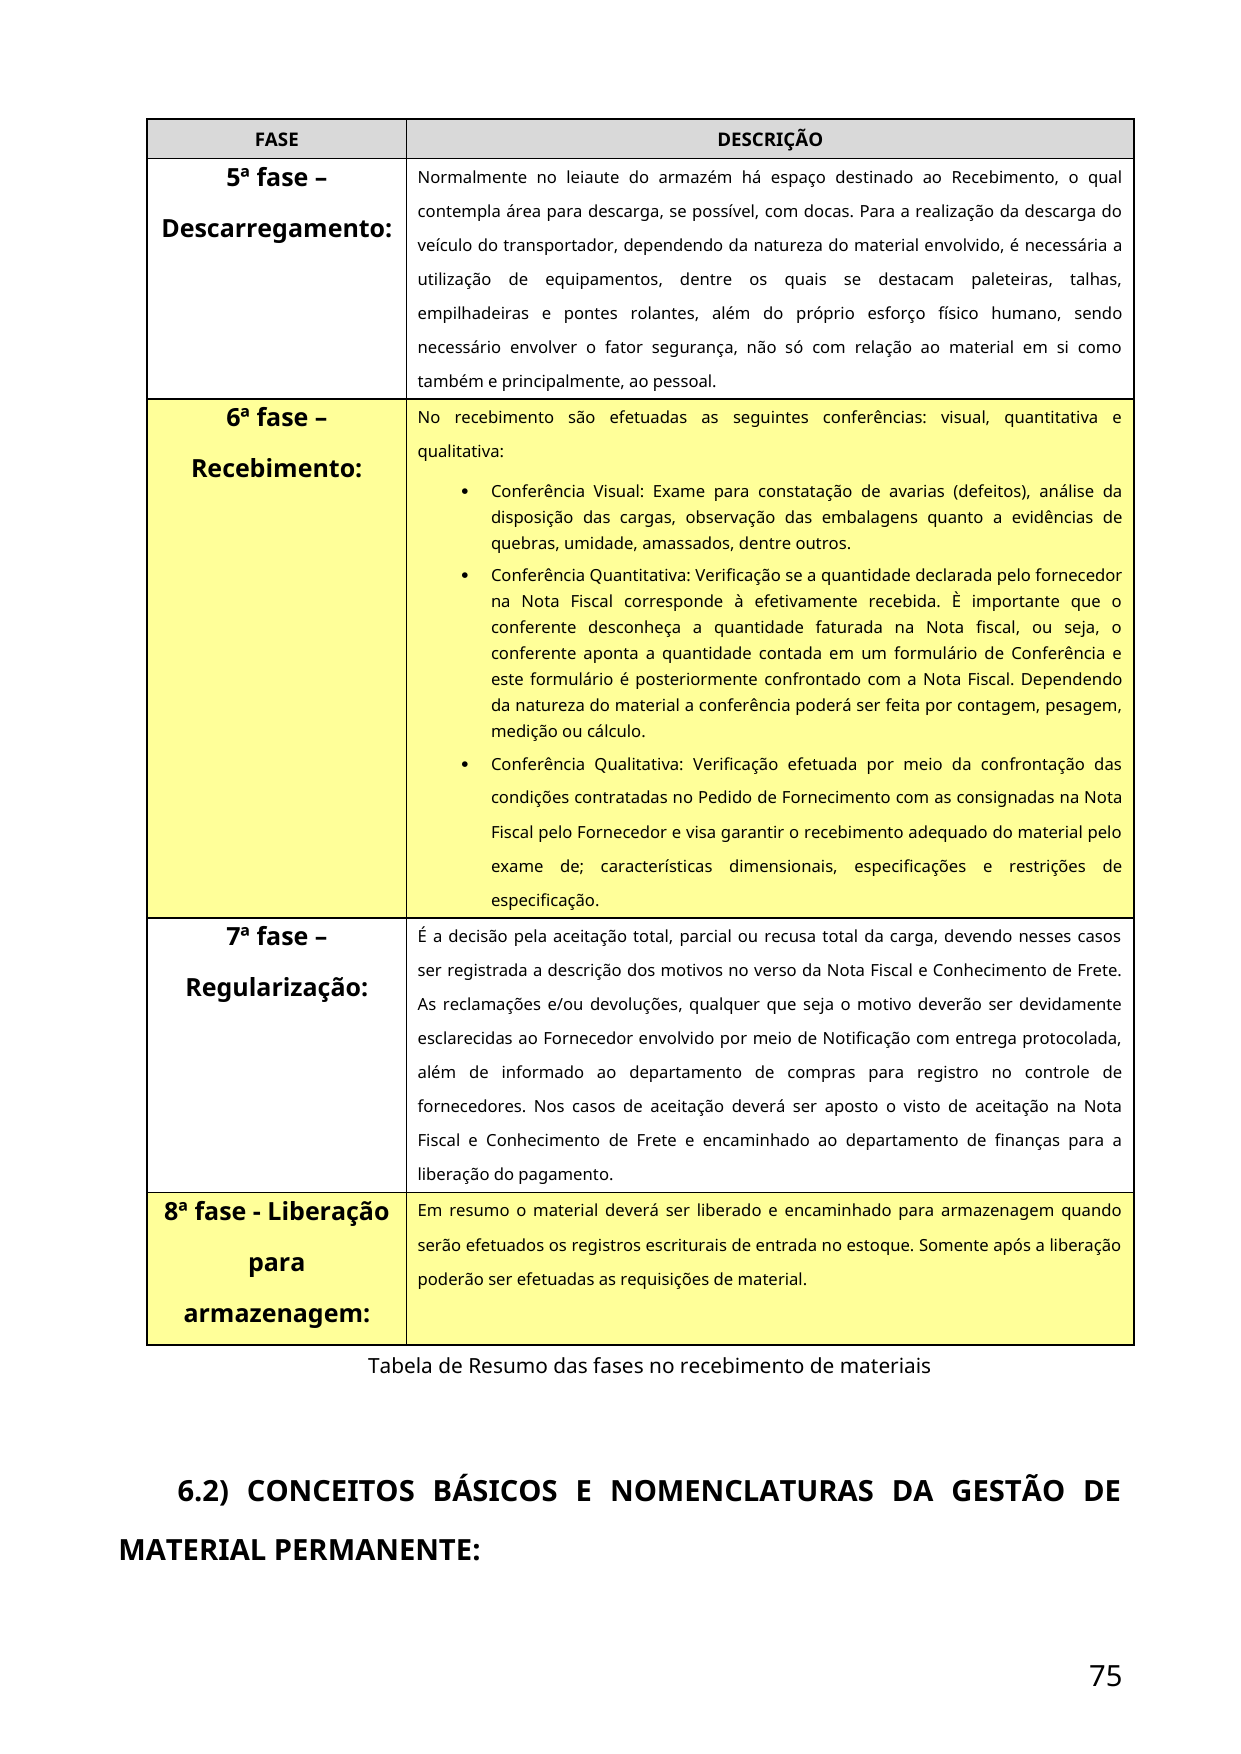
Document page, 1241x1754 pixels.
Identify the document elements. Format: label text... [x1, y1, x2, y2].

table_header FASE [148, 120, 406, 158]
table_cell No recebimento são efetuadas as seguintes conferências: visual, quantitativa e qualitativa: Conferência Visual: Exame para constatação de avarias (defeitos), análise da disposição das cargas, observação das embalagens quanto a evidências de quebras, umidade, amassados, dentre outros. Conferência Quantitativa: Verificação se a quantidade declarada pelo fornecedor na Nota Fiscal corresponde à efetivamente recebida. È importante que o conferente desconheça a quantidade faturada na Nota fiscal, ou seja, o conferente aponta a quantidade contada em um formulário de Conferência e este formulário é posteriormente confrontado com a Nota Fiscal. Dependendo da natureza do material a conferência poderá ser feita por contagem, pesagem, medição ou cálculo. Conferência Qualitativa: Verificação efetuada por meio da confrontação das condições contratadas no Pedido de Fornecimento com as consignadas na Nota Fiscal pelo Fornecedor e visa garantir o recebimento adequado do material pelo exame de; características dimensionais, especificações e restrições de especificação. [407, 400, 1133, 917]
text 6.2) Conceitos básicos e nomenclaturas da gestão de material permanente: [118, 1470, 1122, 1569]
text Tabela de Resumo das fases no recebimento de materiais [118, 1352, 1122, 1380]
table_cell 5ª fase – Descarregamento: [148, 159, 406, 398]
table_cell 6ª fase – Recebimento: [148, 400, 406, 917]
table_cell 8ª fase - Liberação para armazenagem: [148, 1193, 406, 1344]
table_cell É a decisão pela aceitação total, parcial ou recusa total da carga, devendo nesses casos ser registrada a descrição dos motivos no verso da Nota Fiscal e Conhecimento de Frete. As reclamações e/ou devoluções, qualquer que seja o motivo deverão ser devidamente esclarecidas ao Fornecedor envolvido por meio de Notificação com entrega protocolada, além de informado ao departamento de compras para registro no controle de fornecedores. Nos casos de aceitação deverá ser aposto o visto de aceitação na Nota Fiscal e Conhecimento de Frete e encaminhado ao departamento de finanças para a liberação do pagamento. [407, 919, 1133, 1192]
table_cell 7ª fase – Regularização: [148, 919, 406, 1192]
table_cell Normalmente no leiaute do armazém há espaço destinado ao Recebimento, o qual contempla área para descarga, se possível, com docas. Para a realização da descarga do veículo do transportador, dependendo da natureza do material envolvido, é necessária a utilização de equipamentos, dentre os quais se destacam paleteiras, talhas, empilhadeiras e pontes rolantes, além do próprio esforço físico humano, sendo necessário envolver o fator segurança, não só com relação ao material em si como também e principalmente, ao pessoal. [407, 159, 1133, 398]
table_header DESCRIÇÃO [407, 120, 1133, 158]
table_cell Em resumo o material deverá ser liberado e encaminhado para armazenagem quando serão efetuados os registros escriturais de entrada no estoque. Somente após a liberação poderão ser efetuadas as requisições de material. [407, 1193, 1133, 1344]
